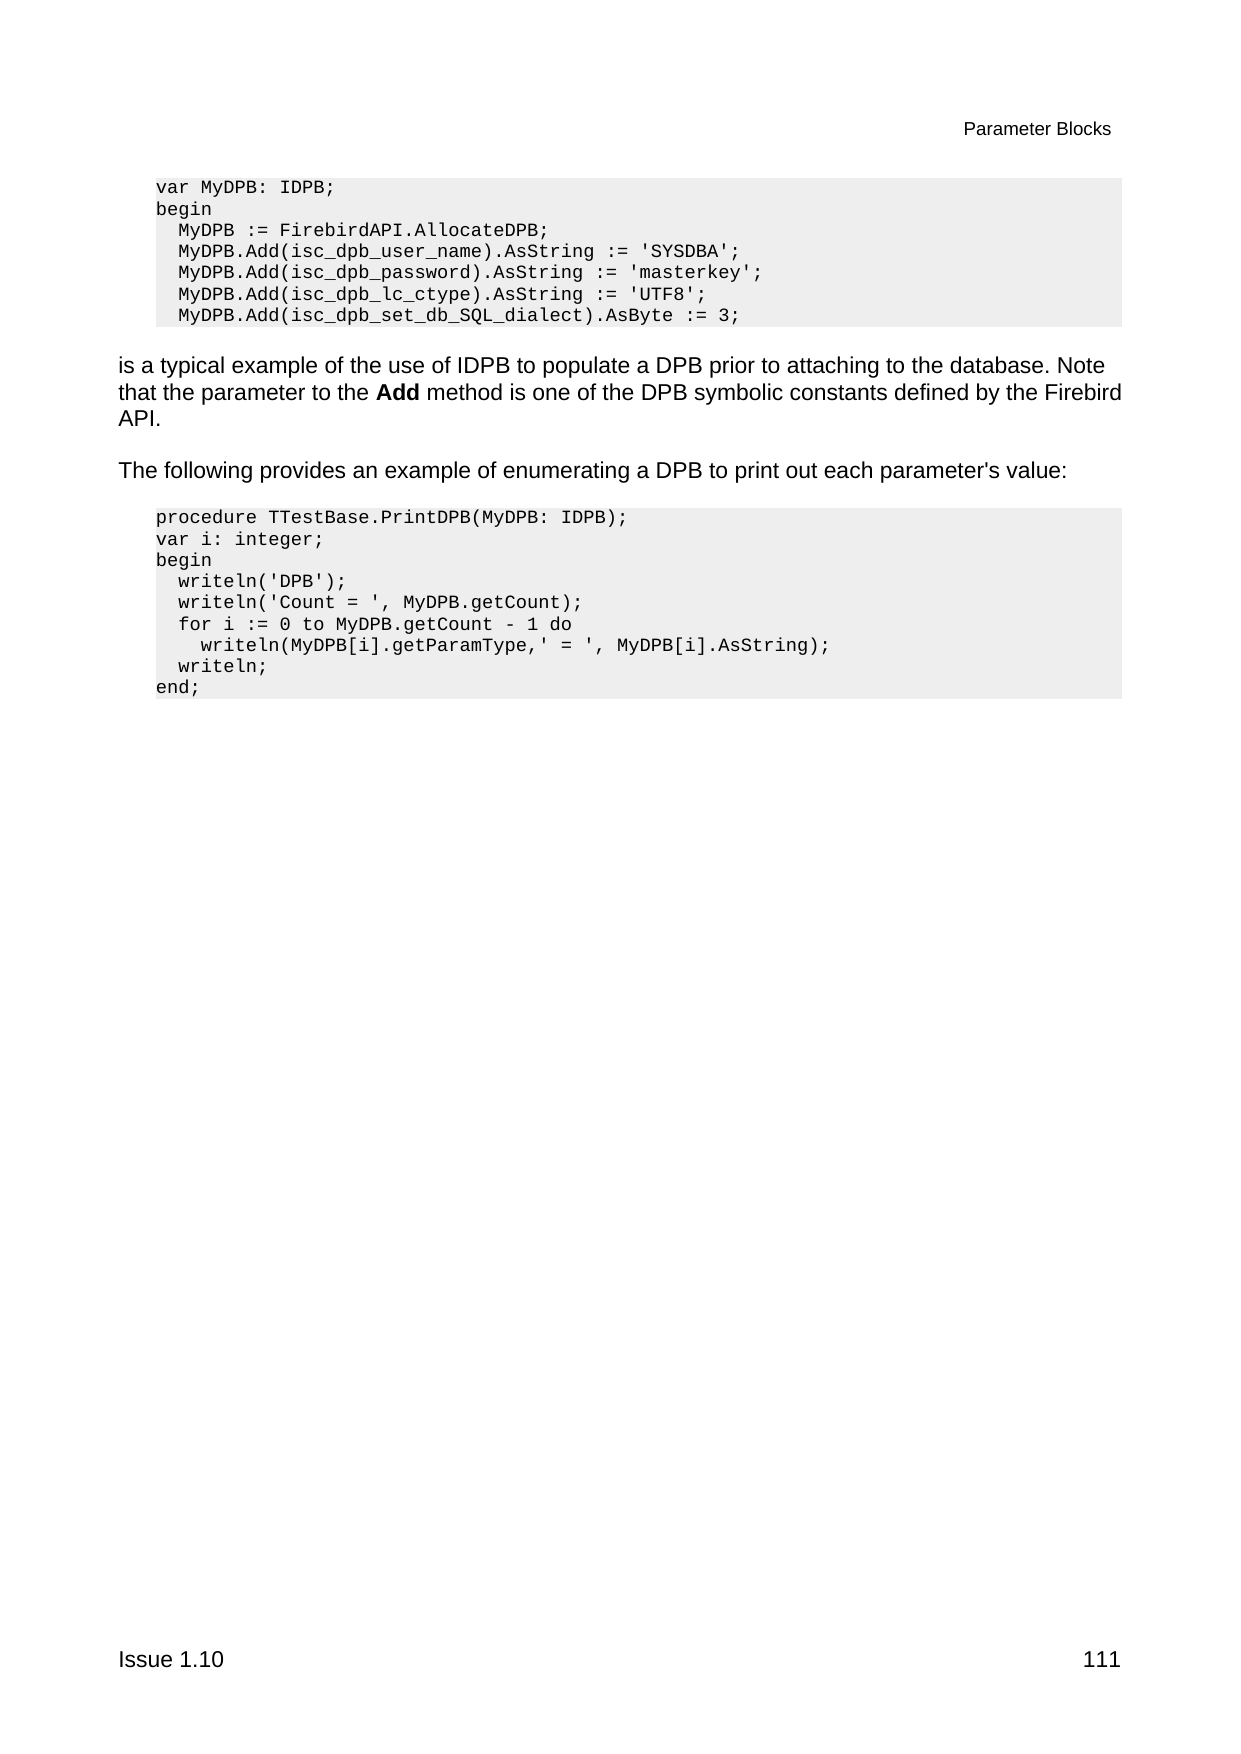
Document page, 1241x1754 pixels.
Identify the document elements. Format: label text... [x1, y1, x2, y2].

text writeln; [156, 657, 1122, 678]
text begin [156, 199, 1122, 221]
text var MyDPB: IDPB; [156, 178, 1122, 199]
text MyDPB := FirebirdAPI.AllocateDPB; [156, 221, 1122, 242]
text writeln('Count = ', MyDPB.getCount); [156, 593, 1122, 614]
text The following provides an example of enumerating a DPB to print out each parameter's value: [118, 457, 1122, 483]
text MyDPB.Add(isc_dpb_lc_ctype).AsString := 'UTF8'; [156, 284, 1122, 306]
text begin [156, 551, 1122, 572]
text end; [156, 678, 1122, 699]
text var i: integer; [156, 529, 1122, 551]
text MyDPB.Add(isc_dpb_user_name).AsString := 'SYSDBA'; [156, 242, 1122, 263]
text writeln(MyDPB[i].getParamType,' = ', MyDPB[i].AsString); [156, 636, 1122, 657]
text is a typical example of the use of IDPB to populate a DPB prior to attaching to the database. Note that the parameter to the Add method is one of the DPB symbolic constants defined by the Firebird API. [118, 352, 1122, 431]
text MyDPB.Add(isc_dpb_password).AsString := 'masterkey'; [156, 263, 1122, 284]
text for i := 0 to MyDPB.getCount - 1 do [156, 614, 1122, 636]
text writeln('DPB'); [156, 572, 1122, 593]
text MyDPB.Add(isc_dpb_set_db_SQL_dialect).AsByte := 3; [156, 306, 1122, 327]
text procedure TTestBase.PrintDPB(MyDPB: IDPB); [156, 508, 1122, 529]
